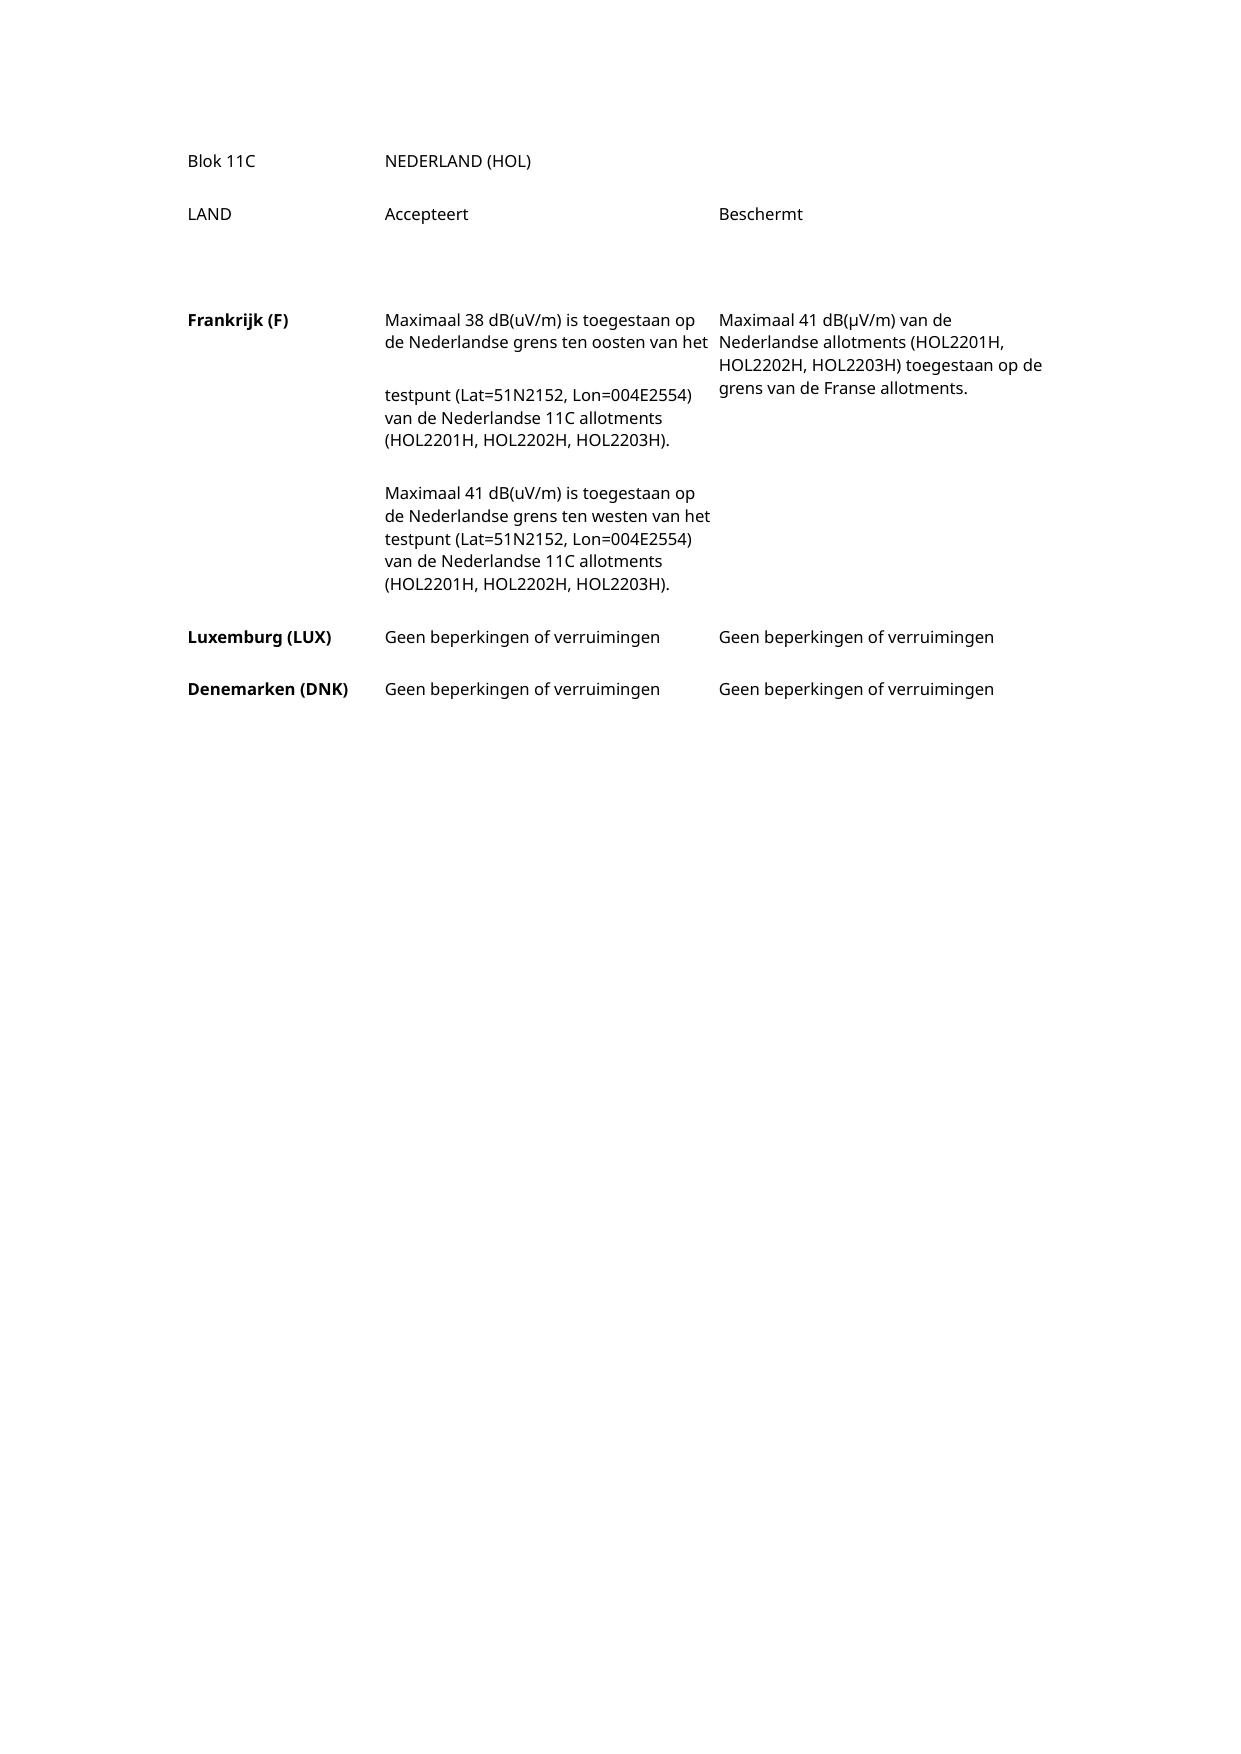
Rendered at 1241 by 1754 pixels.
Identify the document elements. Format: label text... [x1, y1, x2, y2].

table_cell Geen beperkingen of verruimingen [385, 625, 718, 678]
table_cell Luxemburg (LUX) [188, 625, 384, 678]
table_cell [188, 255, 384, 308]
table_cell Beschermt [719, 203, 1053, 255]
table_cell Geen beperkingen of verruimingen [719, 625, 1053, 678]
table_cell Frankrijk (F) [188, 308, 384, 625]
table_cell [385, 255, 718, 308]
table_cell Maximaal 38 dB(uV/m) is toegestaan op de Nederlandse grens ten oosten van het testpunt (Lat=51N2152, Lon=004E2554) van de Nederlandse 11C allotments (HOL2201H, HOL2202H, HOL2203H). Maximaal 41 dB(uV/m) is toegestaan op de Nederlandse grens ten westen van het testpunt (Lat=51N2152, Lon=004E2554) van de Nederlandse 11C allotments (HOL2201H, HOL2202H, HOL2203H). [385, 308, 718, 625]
table_cell [719, 255, 1053, 308]
table_cell Geen beperkingen of verruimingen [719, 678, 1053, 731]
table_cell LAND [188, 203, 384, 255]
table_header NEDERLAND (HOL) [385, 150, 1053, 203]
table_cell Maximaal 41 dB(μV/m) van de Nederlandse allotments (HOL2201H, HOL2202H, HOL2203H) toegestaan op de grens van de Franse allotments. [719, 308, 1053, 625]
table_cell Geen beperkingen of verruimingen [385, 678, 718, 731]
table_cell Denemarken (DNK) [188, 678, 384, 731]
table_header Blok 11C [188, 150, 384, 203]
table_cell Accepteert [385, 203, 718, 255]
